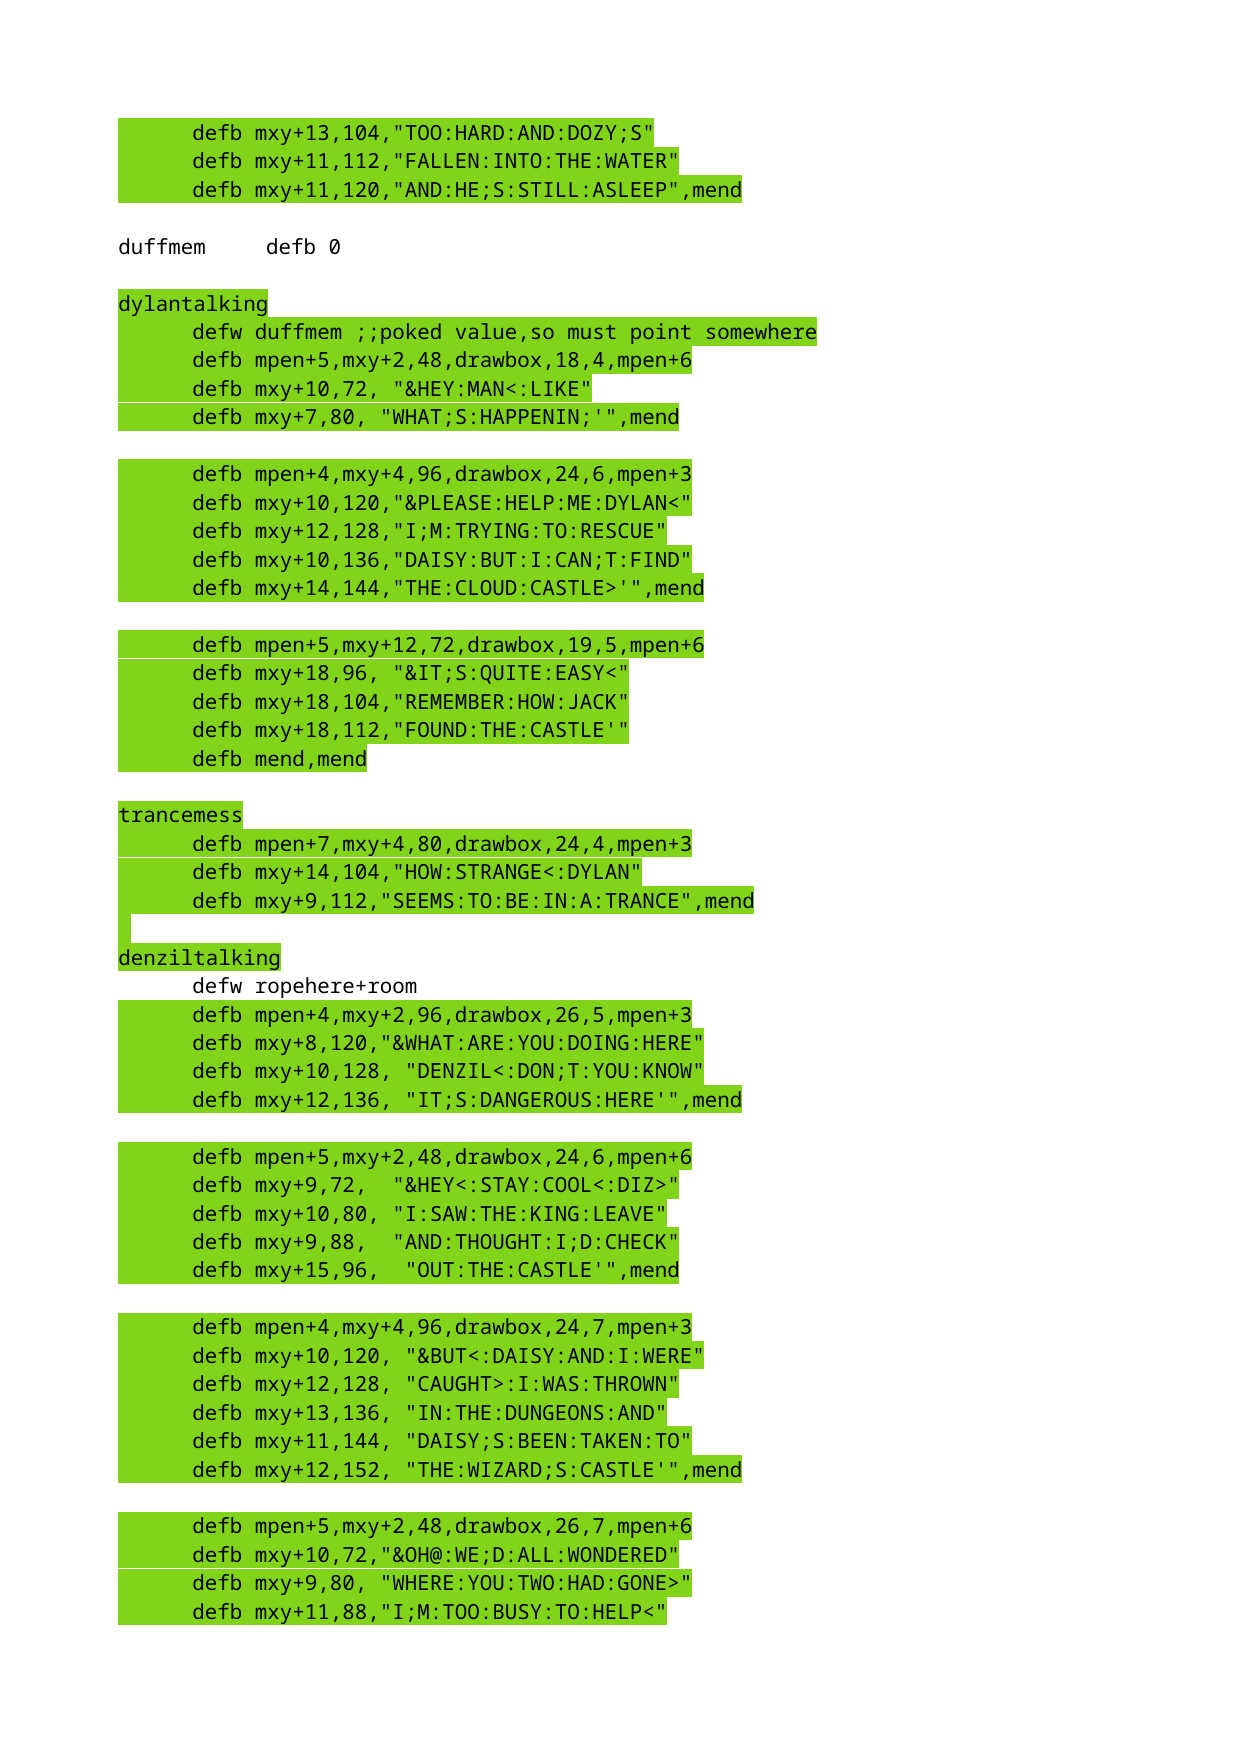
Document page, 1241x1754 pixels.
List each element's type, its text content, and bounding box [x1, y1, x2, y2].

text defb mxy+12,152, "THE:WIZARD;S:CASTLE'",mend [118, 1455, 1122, 1483]
text defb mxy+9,112,"SEEMS:TO:BE:IN:A:TRANCE",mend [118, 886, 1122, 914]
text defb mend,mend [118, 744, 1122, 772]
text defb mxy+9,72, "&HEY<:STAY:COOL<:DIZ>" [118, 1170, 1122, 1199]
text defb mxy+13,136, "IN:THE:DUNGEONS:AND" [118, 1398, 1122, 1426]
text defb mpen+7,mxy+4,80,drawbox,24,4,mpen+3 [118, 829, 1122, 857]
text duffmem defb 0 [118, 232, 1122, 260]
text dylantalking [118, 289, 1122, 317]
text defb mxy+10,72,"&OH@:WE;D:ALL:WONDERED" [118, 1540, 1122, 1568]
text defb mxy+18,96, "&IT;S:QUITE:EASY<" [118, 658, 1122, 687]
text defb mxy+11,144, "DAISY;S:BEEN:TAKEN:TO" [118, 1426, 1122, 1455]
text trancemess [118, 801, 1122, 829]
text defb mxy+13,104,"TOO:HARD:AND:DOZY;S" [118, 118, 1122, 147]
text defb mxy+18,112,"FOUND:THE:CASTLE'" [118, 715, 1122, 744]
text defw duffmem ;;poked value,so must point somewhere [118, 317, 1122, 346]
text defb mxy+7,80, "WHAT;S:HAPPENIN;'",mend [118, 402, 1122, 431]
text defb mxy+12,136, "IT;S:DANGEROUS:HERE'",mend [118, 1085, 1122, 1113]
text defb mxy+12,128,"I;M:TRYING:TO:RESCUE" [118, 516, 1122, 545]
text defb mpen+5,mxy+12,72,drawbox,19,5,mpen+6 [118, 630, 1122, 658]
text defb mxy+10,72, "&HEY:MAN<:LIKE" [118, 374, 1122, 402]
text defb mxy+11,120,"AND:HE;S:STILL:ASLEEP",mend [118, 175, 1122, 203]
text defb mxy+8,120,"&WHAT:ARE:YOU:DOING:HERE" [118, 1028, 1122, 1057]
text defb mxy+10,128, "DENZIL<:DON;T:YOU:KNOW" [118, 1057, 1122, 1085]
text defb mxy+10,120, "&BUT<:DAISY:AND:I:WERE" [118, 1341, 1122, 1369]
text defb mpen+5,mxy+2,48,drawbox,24,6,mpen+6 [118, 1142, 1122, 1170]
text defb mxy+10,136,"DAISY:BUT:I:CAN;T:FIND" [118, 545, 1122, 573]
text defb mxy+11,88,"I;M:TOO:BUSY:TO:HELP<" [118, 1597, 1122, 1625]
text defb mpen+5,mxy+2,48,drawbox,26,7,mpen+6 [118, 1512, 1122, 1540]
text defb mpen+5,mxy+2,48,drawbox,18,4,mpen+6 [118, 346, 1122, 374]
text defb mxy+12,128, "CAUGHT>:I:WAS:THROWN" [118, 1369, 1122, 1398]
text defb mxy+15,96, "OUT:THE:CASTLE'",mend [118, 1256, 1122, 1284]
text defb mxy+10,120,"&PLEASE:HELP:ME:DYLAN<" [118, 488, 1122, 516]
text defb mxy+14,104,"HOW:STRANGE<:DYLAN" [118, 857, 1122, 886]
text defw ropehere+room [118, 971, 1122, 1000]
text defb mpen+4,mxy+4,96,drawbox,24,6,mpen+3 [118, 459, 1122, 488]
text defb mxy+9,88, "AND:THOUGHT:I;D:CHECK" [118, 1227, 1122, 1256]
text defb mpen+4,mxy+2,96,drawbox,26,5,mpen+3 [118, 1000, 1122, 1028]
text defb mxy+11,112,"FALLEN:INTO:THE:WATER" [118, 147, 1122, 175]
text defb mxy+9,80, "WHERE:YOU:TWO:HAD:GONE>" [118, 1568, 1122, 1597]
text defb mxy+14,144,"THE:CLOUD:CASTLE>'",mend [118, 573, 1122, 602]
text defb mpen+4,mxy+4,96,drawbox,24,7,mpen+3 [118, 1312, 1122, 1341]
text defb mxy+10,80, "I:SAW:THE:KING:LEAVE" [118, 1199, 1122, 1227]
text denziltalking [118, 943, 1122, 971]
text defb mxy+18,104,"REMEMBER:HOW:JACK" [118, 687, 1122, 715]
